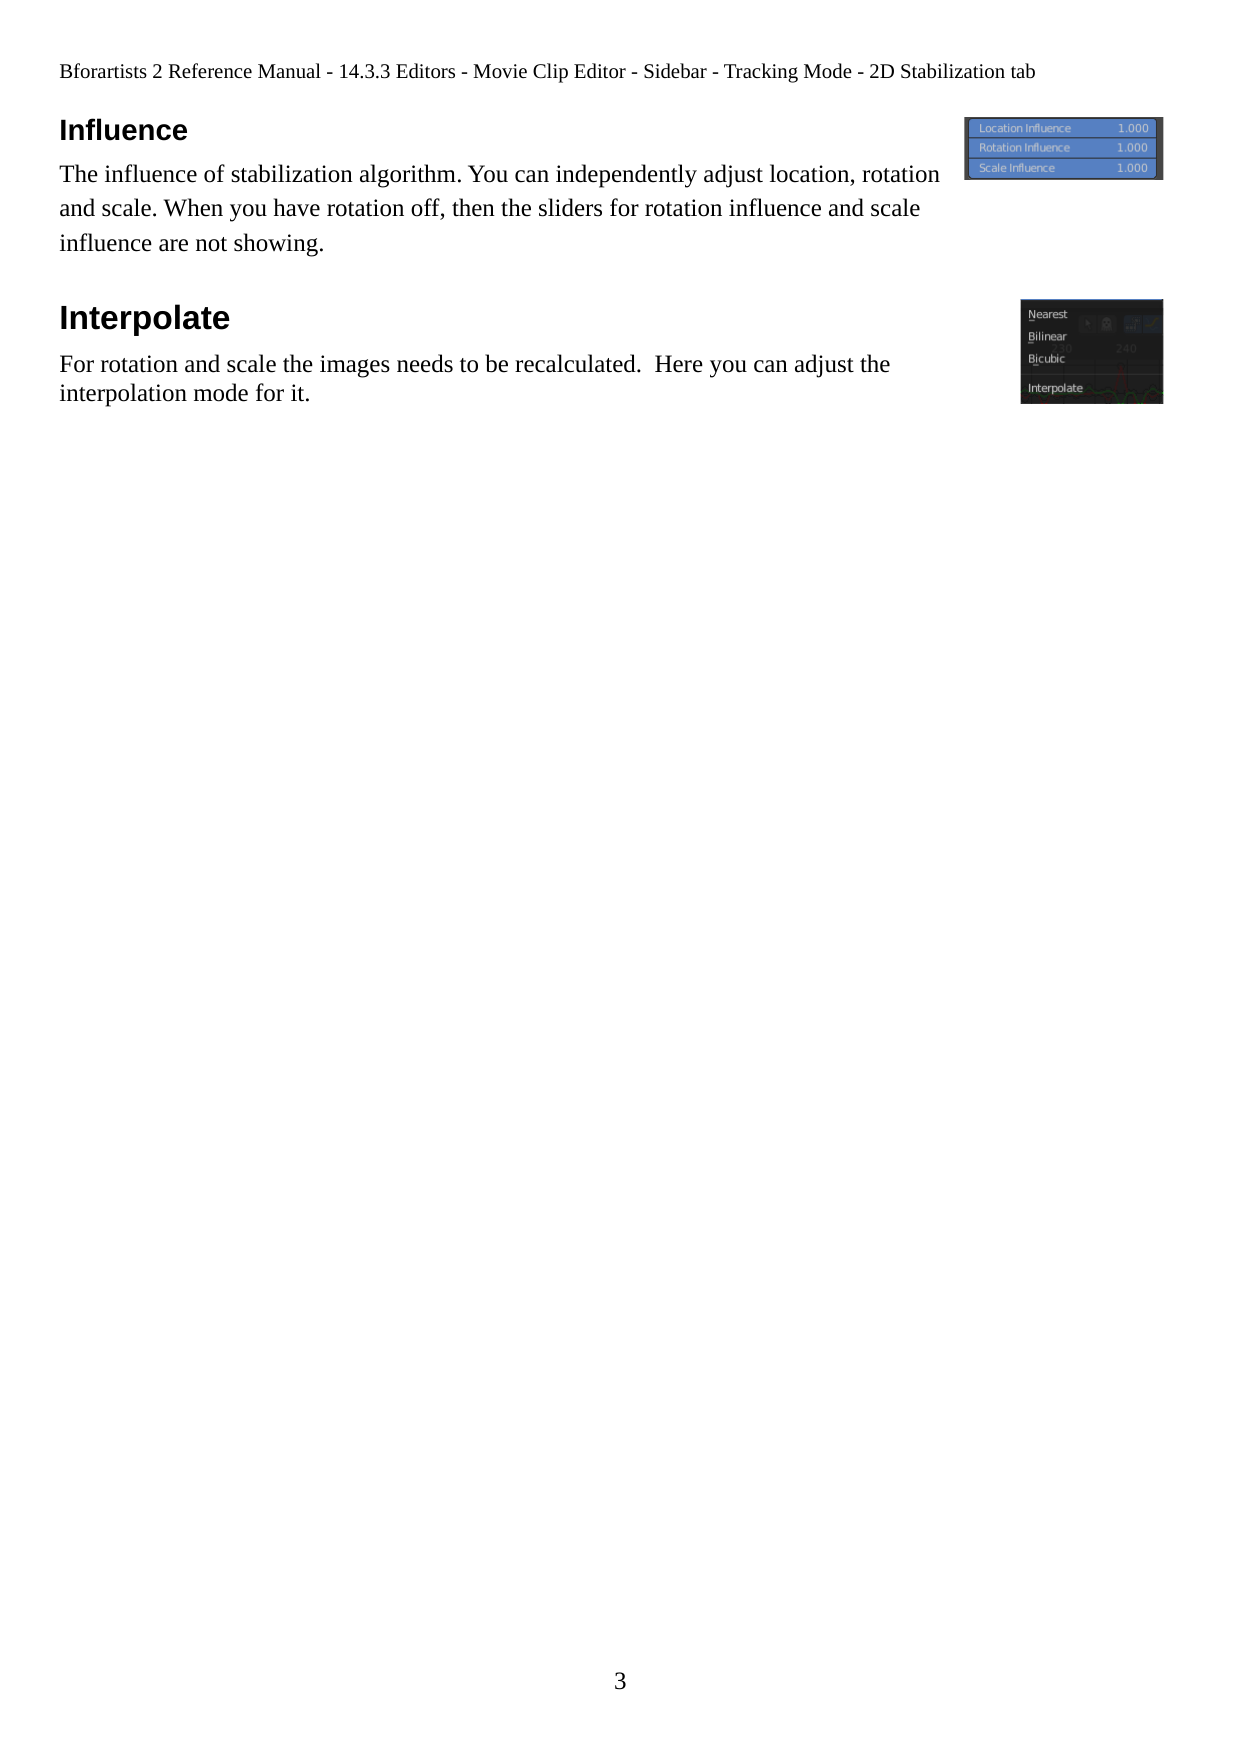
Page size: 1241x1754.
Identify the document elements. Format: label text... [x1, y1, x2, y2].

text The influence of stabilization algorithm. You can independently adjust location, rotation and scale. When you have rotation off, then the sliders for rotation influence and scale influence are not showing. [59, 159, 1181, 257]
subtitle Interpolate [59, 298, 1181, 336]
subtitle Influence [59, 113, 1181, 146]
picture [1020, 299, 1164, 404]
picture [964, 117, 1164, 180]
text For rotation and scale the images needs to be recalculated. Here you can adjust the interpolation mode for it. [59, 349, 1181, 406]
